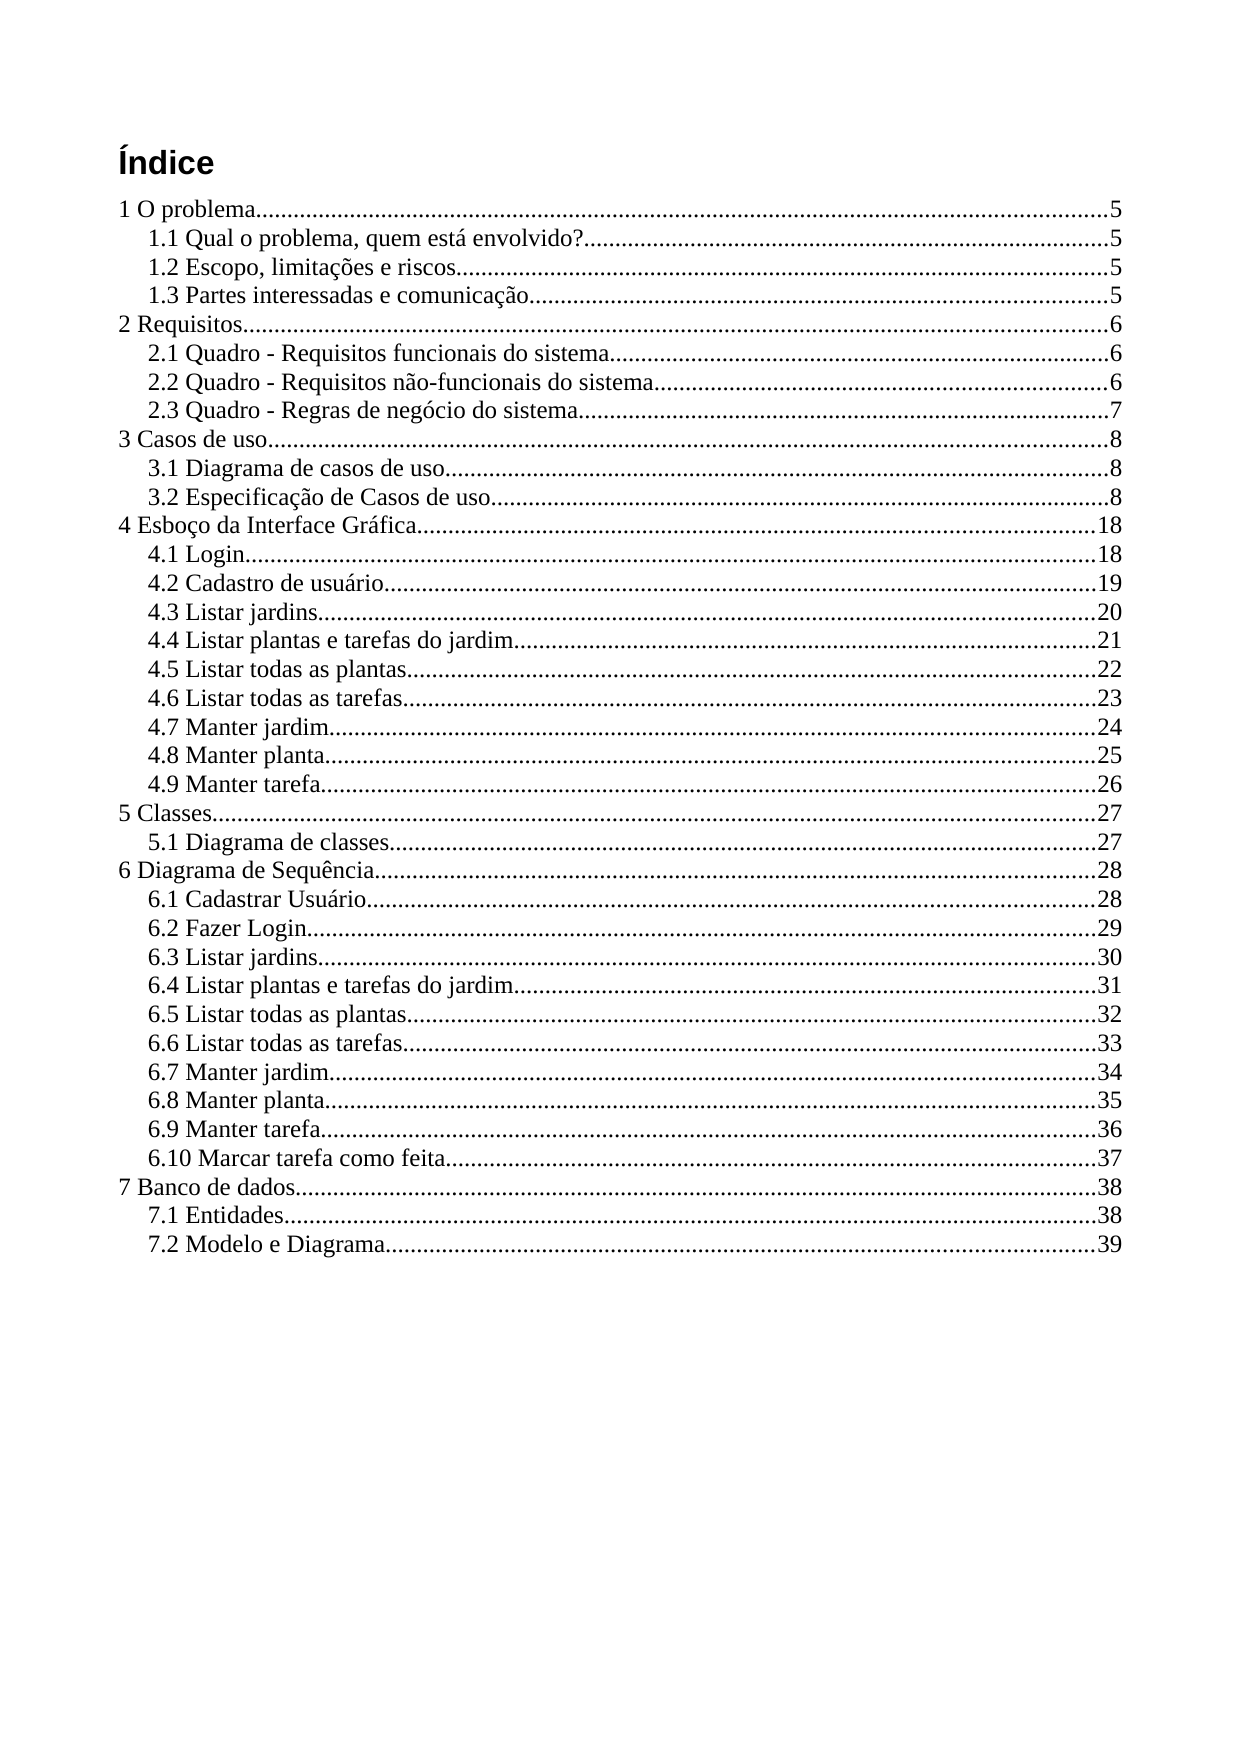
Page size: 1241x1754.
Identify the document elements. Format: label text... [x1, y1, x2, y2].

text 6.5 Listar todas as plantas 32 [148, 999, 1122, 1028]
text 2 Requisitos 6 [118, 309, 1122, 338]
text 6.10 Marcar tarefa como feita 37 [148, 1143, 1122, 1172]
text 1.3 Partes interessadas e comunicação 5 [148, 280, 1122, 309]
text 3.1 Diagrama de casos de uso 8 [148, 453, 1122, 482]
text 4.1 Login 18 [148, 539, 1122, 568]
text 4.8 Manter planta 25 [148, 740, 1122, 769]
text 4.7 Manter jardim 24 [148, 712, 1122, 740]
text 1.2 Escopo, limitações e riscos 5 [148, 252, 1122, 280]
text 5 Classes 27 [118, 798, 1122, 827]
text 3.2 Especificação de Casos de uso 8 [148, 482, 1122, 510]
text 4.2 Cadastro de usuário 19 [148, 568, 1122, 597]
text 6.8 Manter planta 35 [148, 1085, 1122, 1114]
text 2.2 Quadro - Requisitos não-funcionais do sistema 6 [148, 367, 1122, 395]
text 4.9 Manter tarefa 26 [148, 769, 1122, 798]
text 7 Banco de dados 38 [118, 1172, 1122, 1200]
text 6.6 Listar todas as tarefas 33 [148, 1028, 1122, 1057]
text 6.1 Cadastrar Usuário 28 [148, 884, 1122, 913]
text 1.1 Qual o problema, quem está envolvido? 5 [148, 223, 1122, 252]
text 4.3 Listar jardins 20 [148, 597, 1122, 625]
text 6.9 Manter tarefa 36 [148, 1114, 1122, 1143]
text 3 Casos de uso 8 [118, 424, 1122, 453]
text 2.3 Quadro - Regras de negócio do sistema 7 [148, 395, 1122, 424]
text 7.1 Entidades 38 [148, 1200, 1122, 1229]
text 4.6 Listar todas as tarefas 23 [148, 683, 1122, 712]
text 1 O problema 5 [118, 194, 1122, 223]
text 6.3 Listar jardins 30 [148, 942, 1122, 970]
text 2.1 Quadro - Requisitos funcionais do sistema 6 [148, 338, 1122, 367]
text 6.2 Fazer Login 29 [148, 913, 1122, 942]
text 6.4 Listar plantas e tarefas do jardim 31 [148, 970, 1122, 999]
text 7.2 Modelo e Diagrama 39 [148, 1229, 1122, 1258]
text 4 Esboço da Interface Gráfica 18 [118, 510, 1122, 539]
text 4.5 Listar todas as plantas 22 [148, 654, 1122, 683]
text 4.4 Listar plantas e tarefas do jardim 21 [148, 625, 1122, 654]
text 5.1 Diagrama de classes 27 [148, 827, 1122, 855]
text 6.7 Manter jardim 34 [148, 1057, 1122, 1085]
subtitle Índice [118, 143, 1122, 182]
text 6 Diagrama de Sequência 28 [118, 855, 1122, 884]
